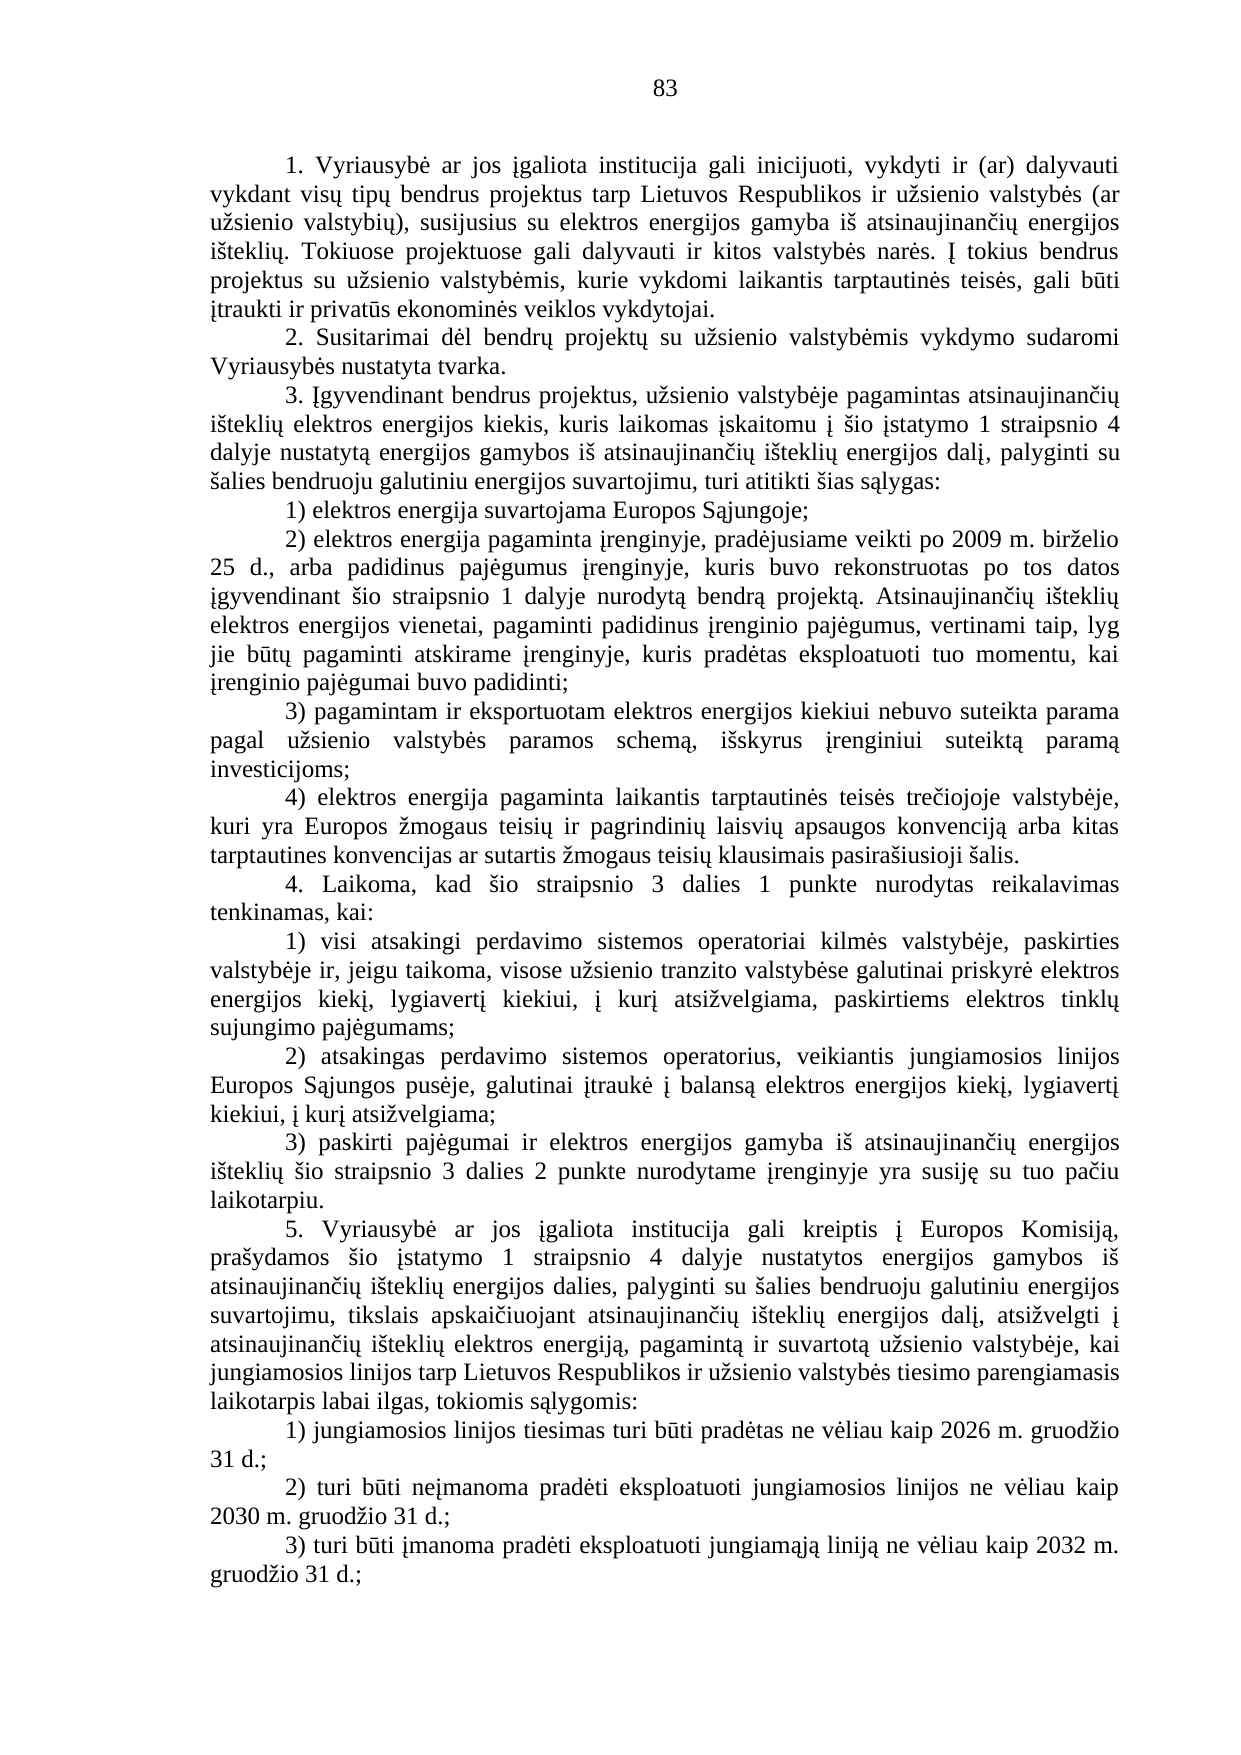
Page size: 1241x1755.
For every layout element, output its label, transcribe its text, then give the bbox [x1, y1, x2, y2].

text 4) elektros energija pagaminta laikantis tarptautinės teisės trečiojoje valstybėje, kuri yra Europos žmogaus teisių ir pagrindinių laisvių apsaugos konvenciją arba kitas tarptautines konvencijas ar sutartis žmogaus teisių klausimais pasirašiusioji šalis. [210, 782, 1120, 869]
text 3) pagamintam ir eksportuotam elektros energijos kiekiui nebuvo suteikta parama pagal užsienio valstybės paramos schemą, išskyrus įrenginiui suteiktą paramą investicijoms; [210, 696, 1120, 782]
text 3. Įgyvendinant bendrus projektus, užsienio valstybėje pagamintas atsinaujinančių išteklių elektros energijos kiekis, kuris laikomas įskaitomu į šio įstatymo 1 straipsnio 4 dalyje nustatytą energijos gamybos iš atsinaujinančių išteklių energijos dalį, palyginti su šalies bendruoju galutiniu energijos suvartojimu, turi atitikti šias sąlygas: [210, 380, 1120, 495]
text 1) elektros energija suvartojama Europos Sąjungoje; [210, 495, 1120, 524]
text 1. Vyriausybė ar jos įgaliota institucija gali inicijuoti, vykdyti ir (ar) dalyvauti vykdant visų tipų bendrus projektus tarp Lietuvos Respublikos ir užsienio valstybės (ar užsienio valstybių), susijusius su elektros energijos gamyba iš atsinaujinančių energijos išteklių. Tokiuose projektuose gali dalyvauti ir kitos valstybės narės. Į tokius bendrus projektus su užsienio valstybėmis, kurie vykdomi laikantis tarptautinės teisės, gali būti įtraukti ir privatūs ekonominės veiklos vykdytojai. [210, 150, 1120, 322]
text 3) paskirti pajėgumai ir elektros energijos gamyba iš atsinaujinančių energijos išteklių šio straipsnio 3 dalies 2 punkte nurodytame įrenginyje yra susiję su tuo pačiu laikotarpiu. [210, 1127, 1120, 1214]
text 5. Vyriausybė ar jos įgaliota institucija gali kreiptis į Europos Komisiją, prašydamos šio įstatymo 1 straipsnio 4 dalyje nustatytos energijos gamybos iš atsinaujinančių išteklių energijos dalies, palyginti su šalies bendruoju galutiniu energijos suvartojimu, tikslais apskaičiuojant atsinaujinančių išteklių energijos dalį, atsižvelgti į atsinaujinančių išteklių elektros energiją, pagamintą ir suvartotą užsienio valstybėje, kai jungiamosios linijos tarp Lietuvos Respublikos ir užsienio valstybės tiesimo parengiamasis laikotarpis labai ilgas, tokiomis sąlygomis: [210, 1214, 1120, 1415]
text 1) jungiamosios linijos tiesimas turi būti pradėtas ne vėliau kaip 2026 m. gruodžio 31 d.; [210, 1415, 1120, 1472]
text 3) turi būti įmanoma pradėti eksploatuoti jungiamąją liniją ne vėliau kaip 2032 m. gruodžio 31 d.; [210, 1530, 1120, 1587]
text 2) atsakingas perdavimo sistemos operatorius, veikiantis jungiamosios linijos Europos Sąjungos pusėje, galutinai įtraukė į balansą elektros energijos kiekį, lygiavertį kiekiui, į kurį atsižvelgiama; [210, 1041, 1120, 1127]
text 1) visi atsakingi perdavimo sistemos operatoriai kilmės valstybėje, paskirties valstybėje ir, jeigu taikoma, visose užsienio tranzito valstybėse galutinai priskyrė elektros energijos kiekį, lygiavertį kiekiui, į kurį atsižvelgiama, paskirtiems elektros tinklų sujungimo pajėgumams; [210, 926, 1120, 1041]
text 2) elektros energija pagaminta įrenginyje, pradėjusiame veikti po 2009 m. birželio 25 d., arba padidinus pajėgumus įrenginyje, kuris buvo rekonstruotas po tos datos įgyvendinant šio straipsnio 1 dalyje nurodytą bendrą projektą. Atsinaujinančių išteklių elektros energijos vienetai, pagaminti padidinus įrenginio pajėgumus, vertinami taip, lyg jie būtų pagaminti atskirame įrenginyje, kuris pradėtas eksploatuoti tuo momentu, kai įrenginio pajėgumai buvo padidinti; [210, 524, 1120, 696]
text 2. Susitarimai dėl bendrų projektų su užsienio valstybėmis vykdymo sudaromi Vyriausybės nustatyta tvarka. [210, 322, 1120, 380]
text 2) turi būti neįmanoma pradėti eksploatuoti jungiamosios linijos ne vėliau kaip 2030 m. gruodžio 31 d.; [210, 1472, 1120, 1530]
text 4. Laikoma, kad šio straipsnio 3 dalies 1 punkte nurodytas reikalavimas tenkinamas, kai: [210, 869, 1120, 926]
